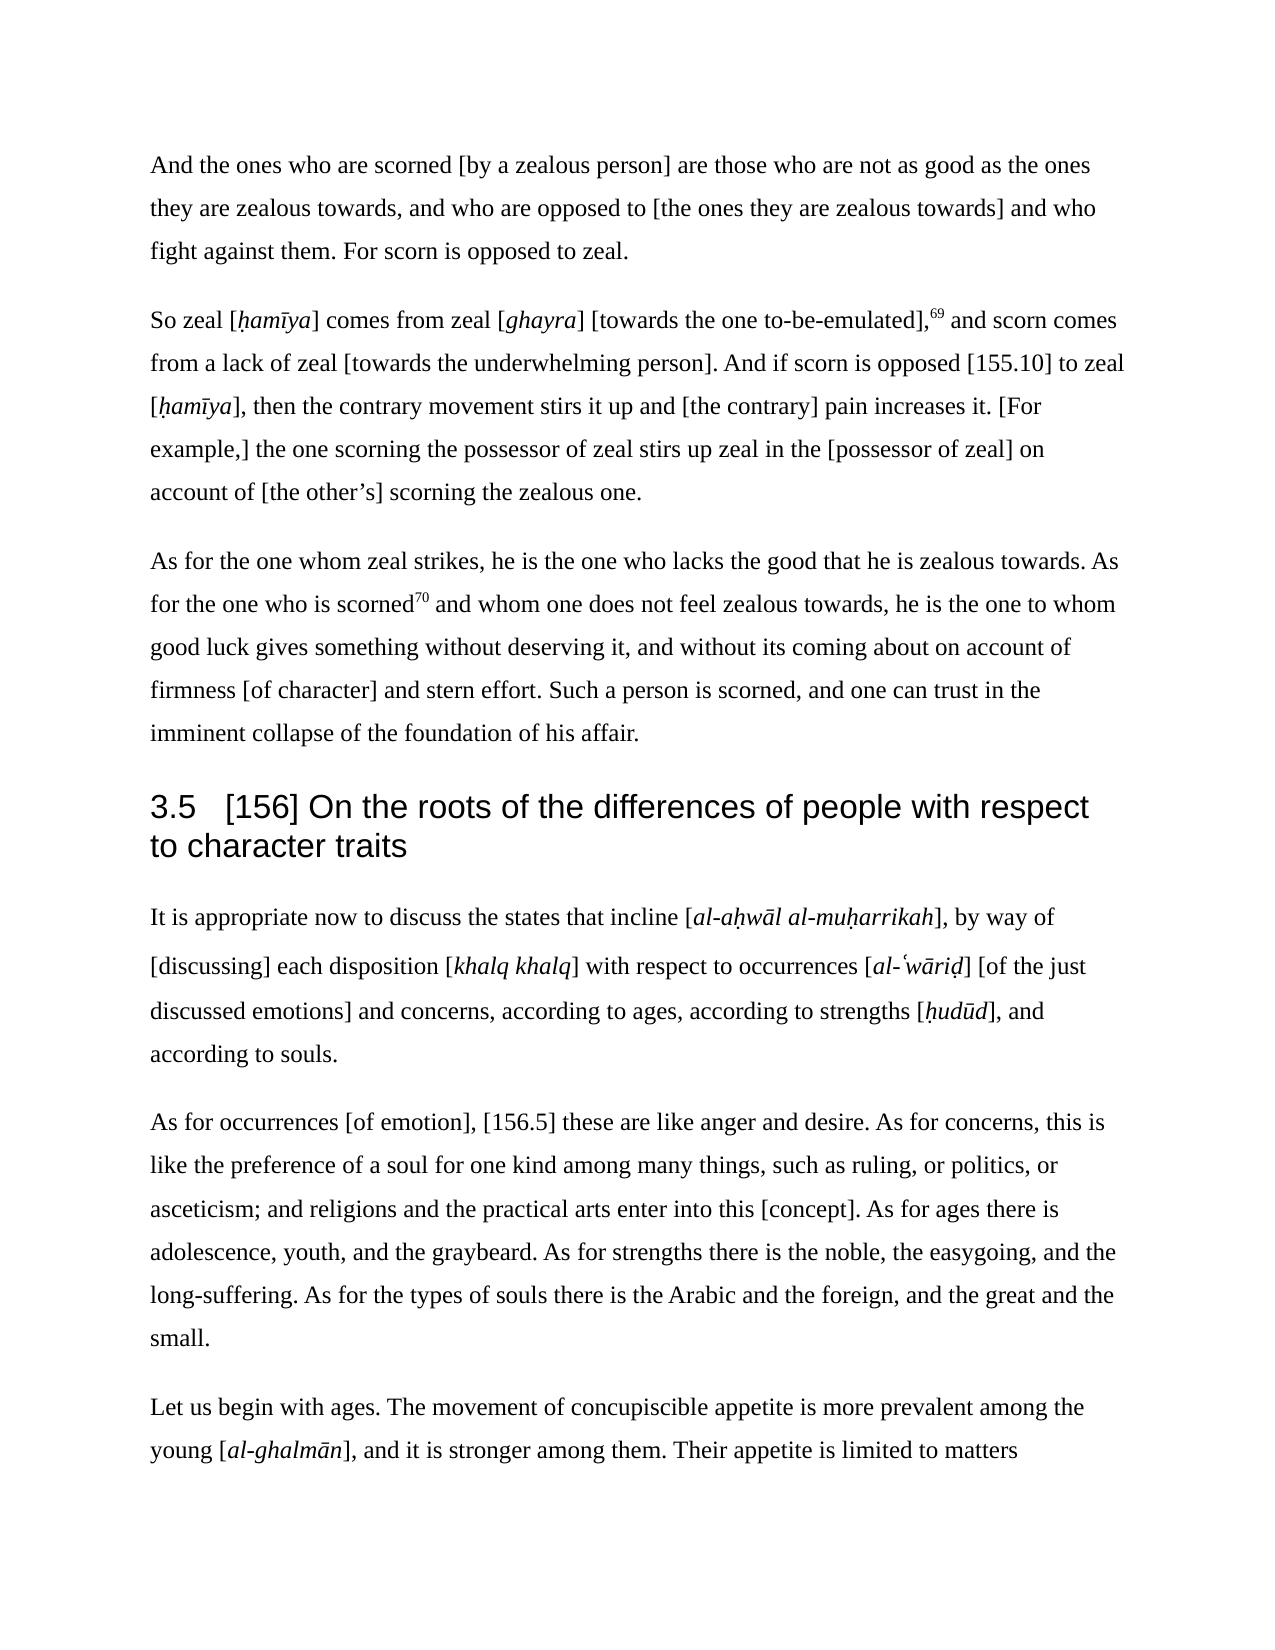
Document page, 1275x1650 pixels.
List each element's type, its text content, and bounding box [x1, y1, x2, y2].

text As for occurrences [of emotion], [156.5] these are like anger and desire. As for concerns, this is like the preference of a soul for one kind among many things, such as ruling, or politics, or asceticism; and religions and the practical arts enter into this [concept]. As for ages there is adolescence, youth, and the graybeard. As for strengths there is the noble, the easygoing, and the long-suffering. As for the types of souls there is the Arabic and the foreign, and the great and the small. [150, 1107, 1125, 1352]
subtitle 3.5 [156] On the roots of the differences of people with respect to character traits [150, 787, 1125, 864]
text It is appropriate now to discuss the states that incline [al-aḥwāl al-muḥarrikah], by way of [discussing] each disposition [khalq khalq] with respect to occurrences [al-ʿwāriḍ] [of the just discussed emotions] and concerns, according to ages, according to strengths [ḥudūd], and according to souls. [150, 902, 1125, 1068]
text Let us begin with ages. The movement of concupiscible appetite is more prevalent among the young [al-ghalmān], and it is stronger among them. Their appetite is limited to matters [150, 1392, 1125, 1464]
text So zeal [ḥamīya] comes from zeal [ghayra] [towards the one to-be-emulated], and scorn comes from a lack of zeal [towards the underwhelming person]. And if scorn is opposed [155.10] to zeal [ḥamīya], then the contrary movement stirs it up and [the contrary] pain increases it. [For example,] the one scorning the possessor of zeal stirs up zeal in the [possessor of zeal] on account of [the other’s] scorning the zealous one. [150, 305, 1125, 506]
text As for the one whom zeal strikes, he is the one who lacks the good that he is zealous towards. As for the one who is scorned and whom one does not feel zealous towards, he is the one to whom good luck gives something without deserving it, and without its coming about on account of firmness [of character] and stern effort. Such a person is scorned, and one can trust in the imminent collapse of the foundation of his affair. [150, 546, 1125, 747]
text And the ones who are scorned [by a zealous person] are those who are not as good as the ones they are zealous towards, and who are opposed to [the ones they are zealous towards] and who fight against them. For scorn is opposed to zeal. [150, 150, 1125, 265]
